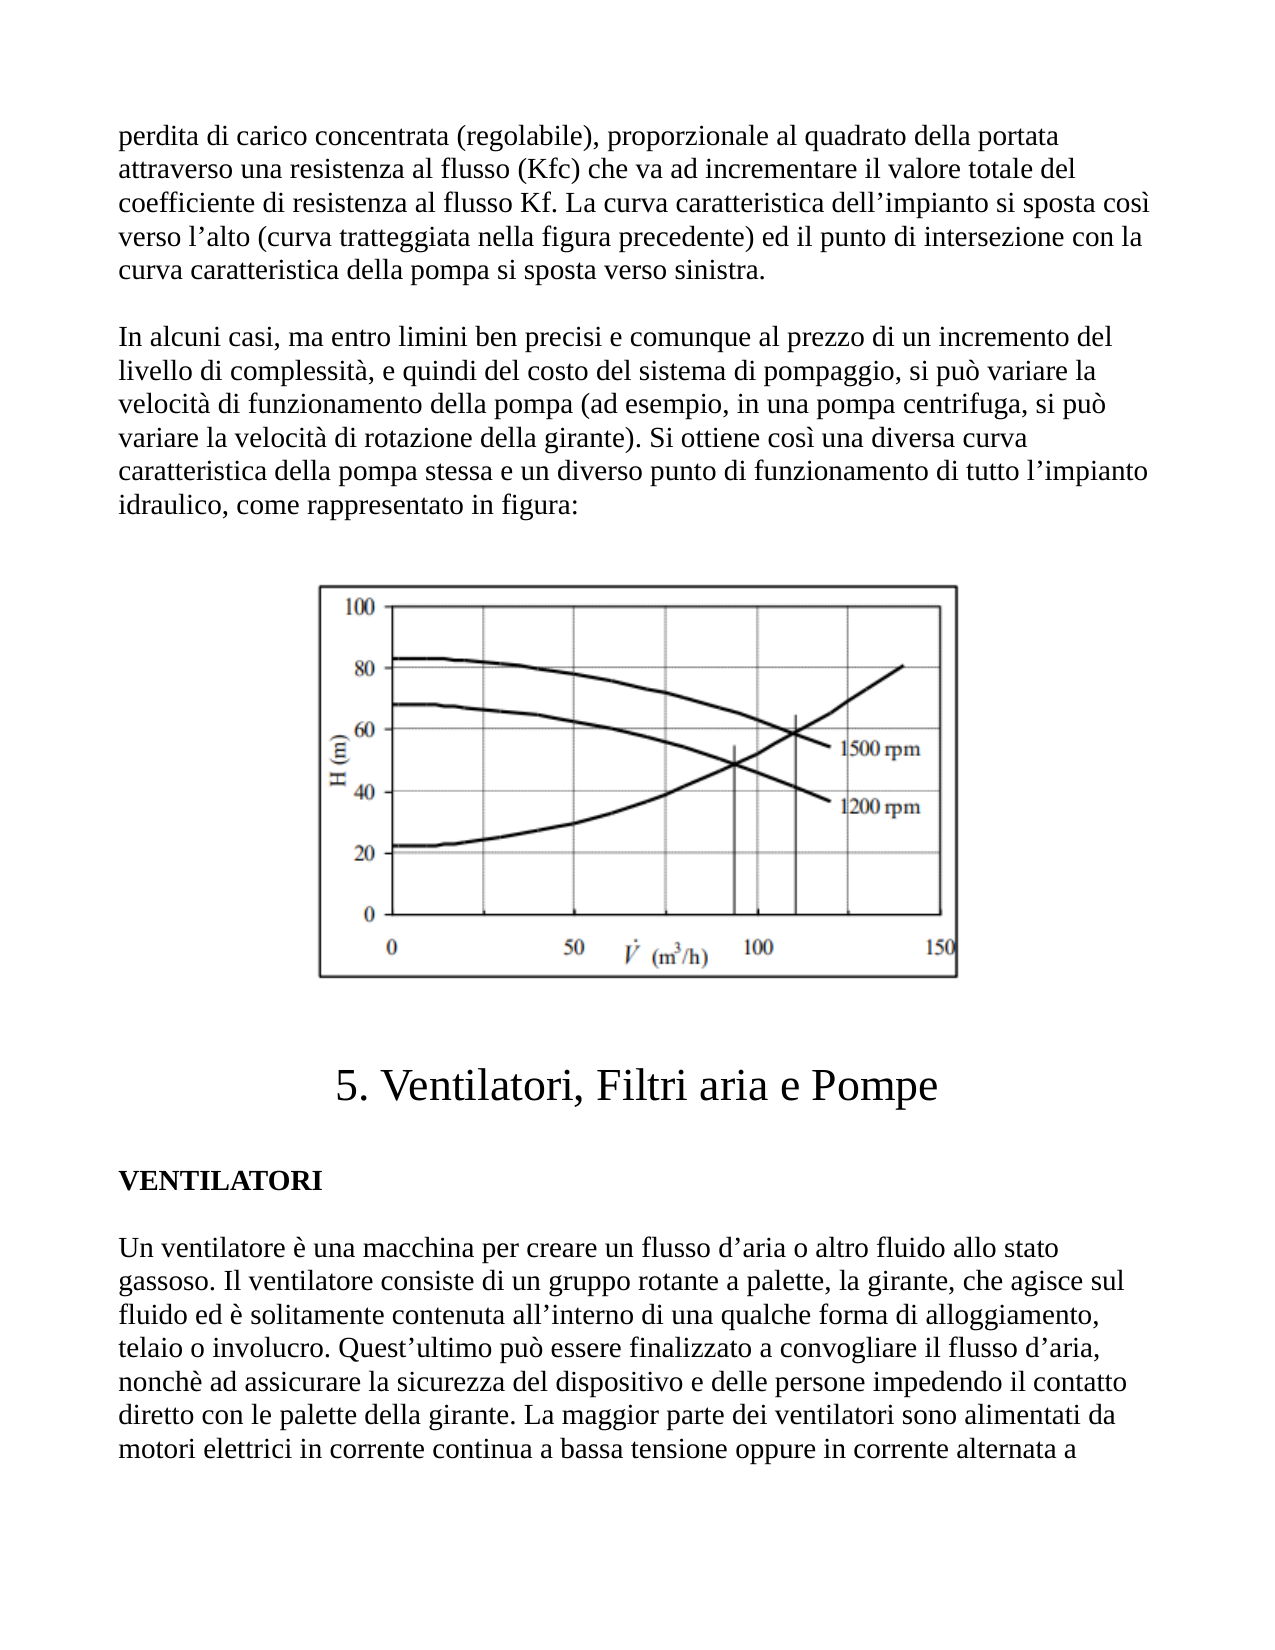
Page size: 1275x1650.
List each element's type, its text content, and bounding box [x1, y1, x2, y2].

picture [301, 554, 974, 1019]
text perdita di carico concentrata (regolabile), proporzionale al quadrato della portata attraverso una resistenza al flusso (Kfc) che va ad incrementare il valore totale del coefficiente di resistenza al flusso Kf. La curva caratteristica dell’impianto si sposta così verso l’alto (curva tratteggiata nella figura precedente) ed il punto di intersezione con la curva caratteristica della pompa si sposta verso sinistra. [118, 118, 1157, 286]
text In alcuni casi, ma entro limini ben precisi e comunque al prezzo di un incremento del livello di complessità, e quindi del costo del sistema di pompaggio, si può variare la velocità di funzionamento della pompa (ad esempio, in una pompa centrifuga, si può variare la velocità di rotazione della girante). Si ottiene così una diversa curva caratteristica della pompa stessa e un diverso punto di funzionamento di tutto l’impianto idraulico, come rappresentato in figura: [118, 319, 1157, 521]
text VENTILATORI [118, 1163, 1157, 1196]
text Un ventilatore è una macchina per creare un flusso d’aria o altro fluido allo stato gassoso. Il ventilatore consiste di un gruppo rotante a palette, la girante, che agisce sul fluido ed è solitamente contenuta all’interno di una qualche forma di alloggiamento, telaio o involucro. Quest’ultimo può essere finalizzato a convogliare il flusso d’aria, nonchè ad assicurare la sicurezza del dispositivo e delle persone impedendo il contatto diretto con le palette della girante. La maggior parte dei ventilatori sono alimentati da motori elettrici in corrente continua a bassa tensione oppure in corrente alternata a [118, 1230, 1157, 1464]
text 5. Ventilatori, Filtri aria e Pompe [118, 1057, 1157, 1110]
